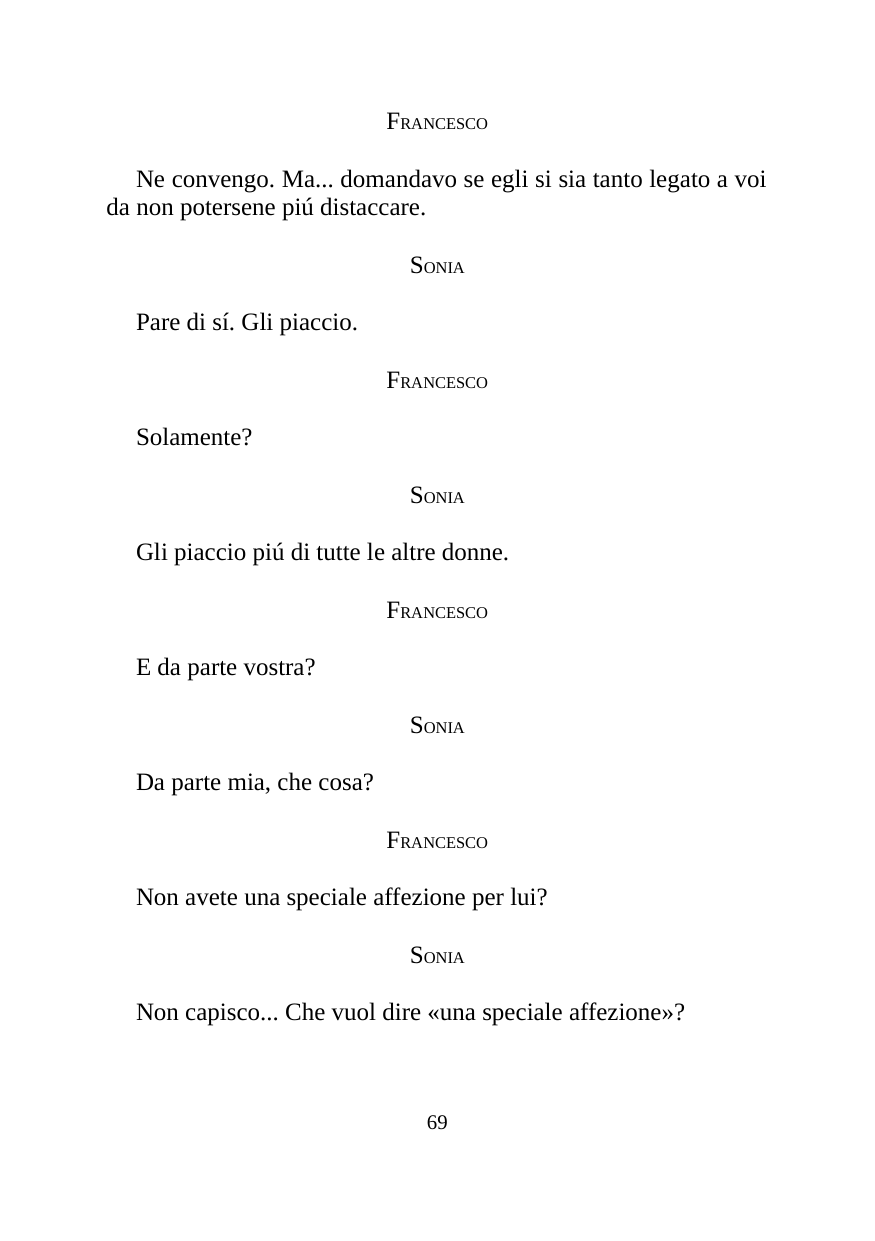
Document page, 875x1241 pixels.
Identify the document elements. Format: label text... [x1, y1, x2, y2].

text E da parte vostra? [106, 652, 768, 681]
text Da parte mia, che cosa? [106, 767, 768, 796]
text Pare di sí. Gli piaccio. [106, 307, 768, 336]
text Sonia [106, 480, 768, 509]
text Francesco [106, 365, 768, 394]
text Sonia [106, 940, 768, 969]
text Sonia [106, 710, 768, 739]
text Francesco [106, 595, 768, 624]
text Francesco [106, 825, 768, 854]
text Gli piaccio piú di tutte le altre donne. [106, 537, 768, 566]
text Non avete una speciale affezione per lui? [106, 882, 768, 911]
text Solamente? [106, 422, 768, 451]
text Ne convengo. Ma... domandavo se egli si sia tanto legato a voi da non potersene piú distaccare. [106, 164, 768, 221]
text Sonia [106, 250, 768, 279]
text Non capisco... Che vuol dire «una speciale affezione»? [106, 997, 768, 1026]
text Francesco [106, 106, 768, 135]
